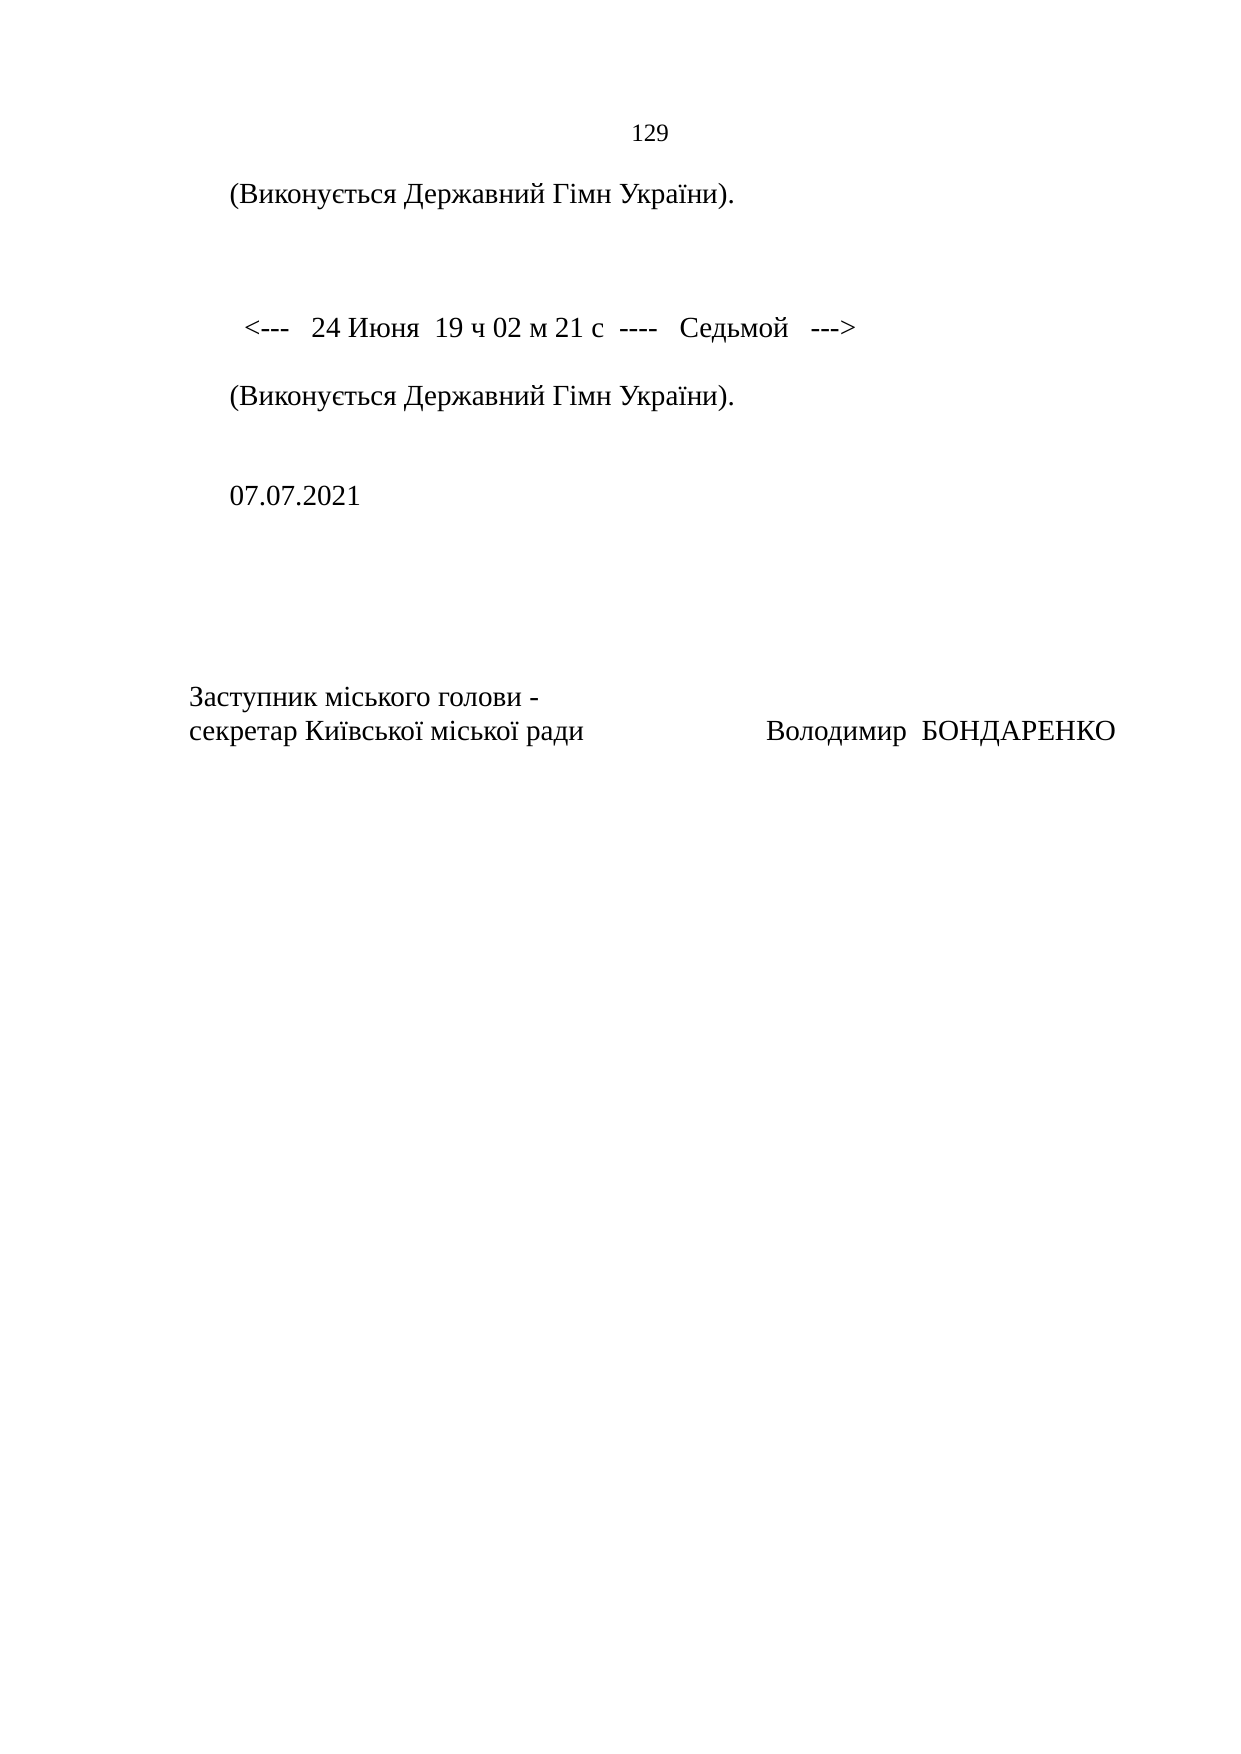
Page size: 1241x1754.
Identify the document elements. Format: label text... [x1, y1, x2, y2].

text секретар Київської міської ради Володимир БОНДАРЕНКО [177, 713, 1122, 747]
text Заступник міського голови - [177, 679, 1122, 713]
text <--- 24 Июня 19 ч 02 м 21 с ---- Седьмой ---> [177, 311, 1122, 344]
text (Виконується Державний Гімн України). [177, 378, 1122, 411]
text (Виконується Державний Гімн України). [177, 176, 1122, 210]
text 07.07.2021 [177, 478, 1122, 512]
